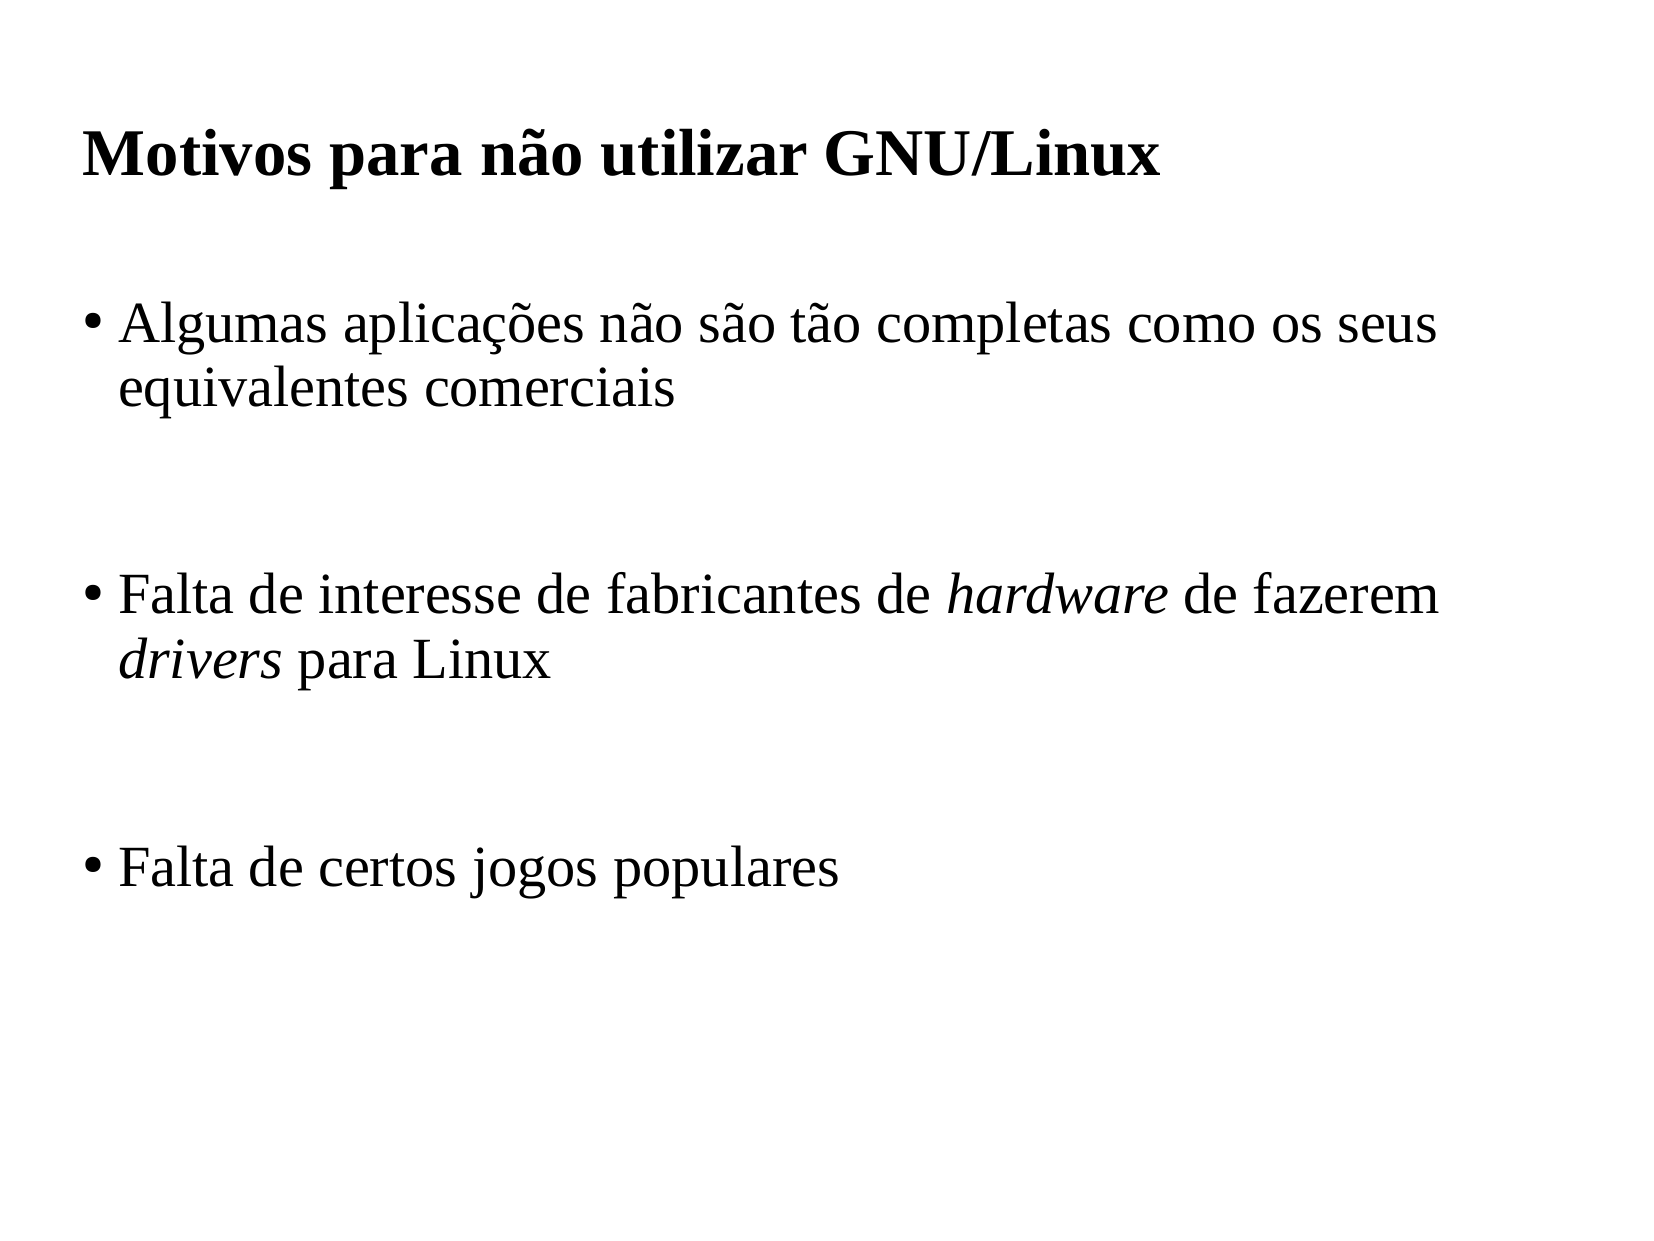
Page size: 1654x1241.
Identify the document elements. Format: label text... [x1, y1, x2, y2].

list Algumas aplicações não são tão completas como os seus equivalentes comerciais Falta de interesse de fabricantes de hardware de fazerem drivers para Linux Falta de certos jogos populares [82, 290, 1571, 1111]
title Motivos para não utilizar GNU/Linux [82, 49, 1571, 257]
